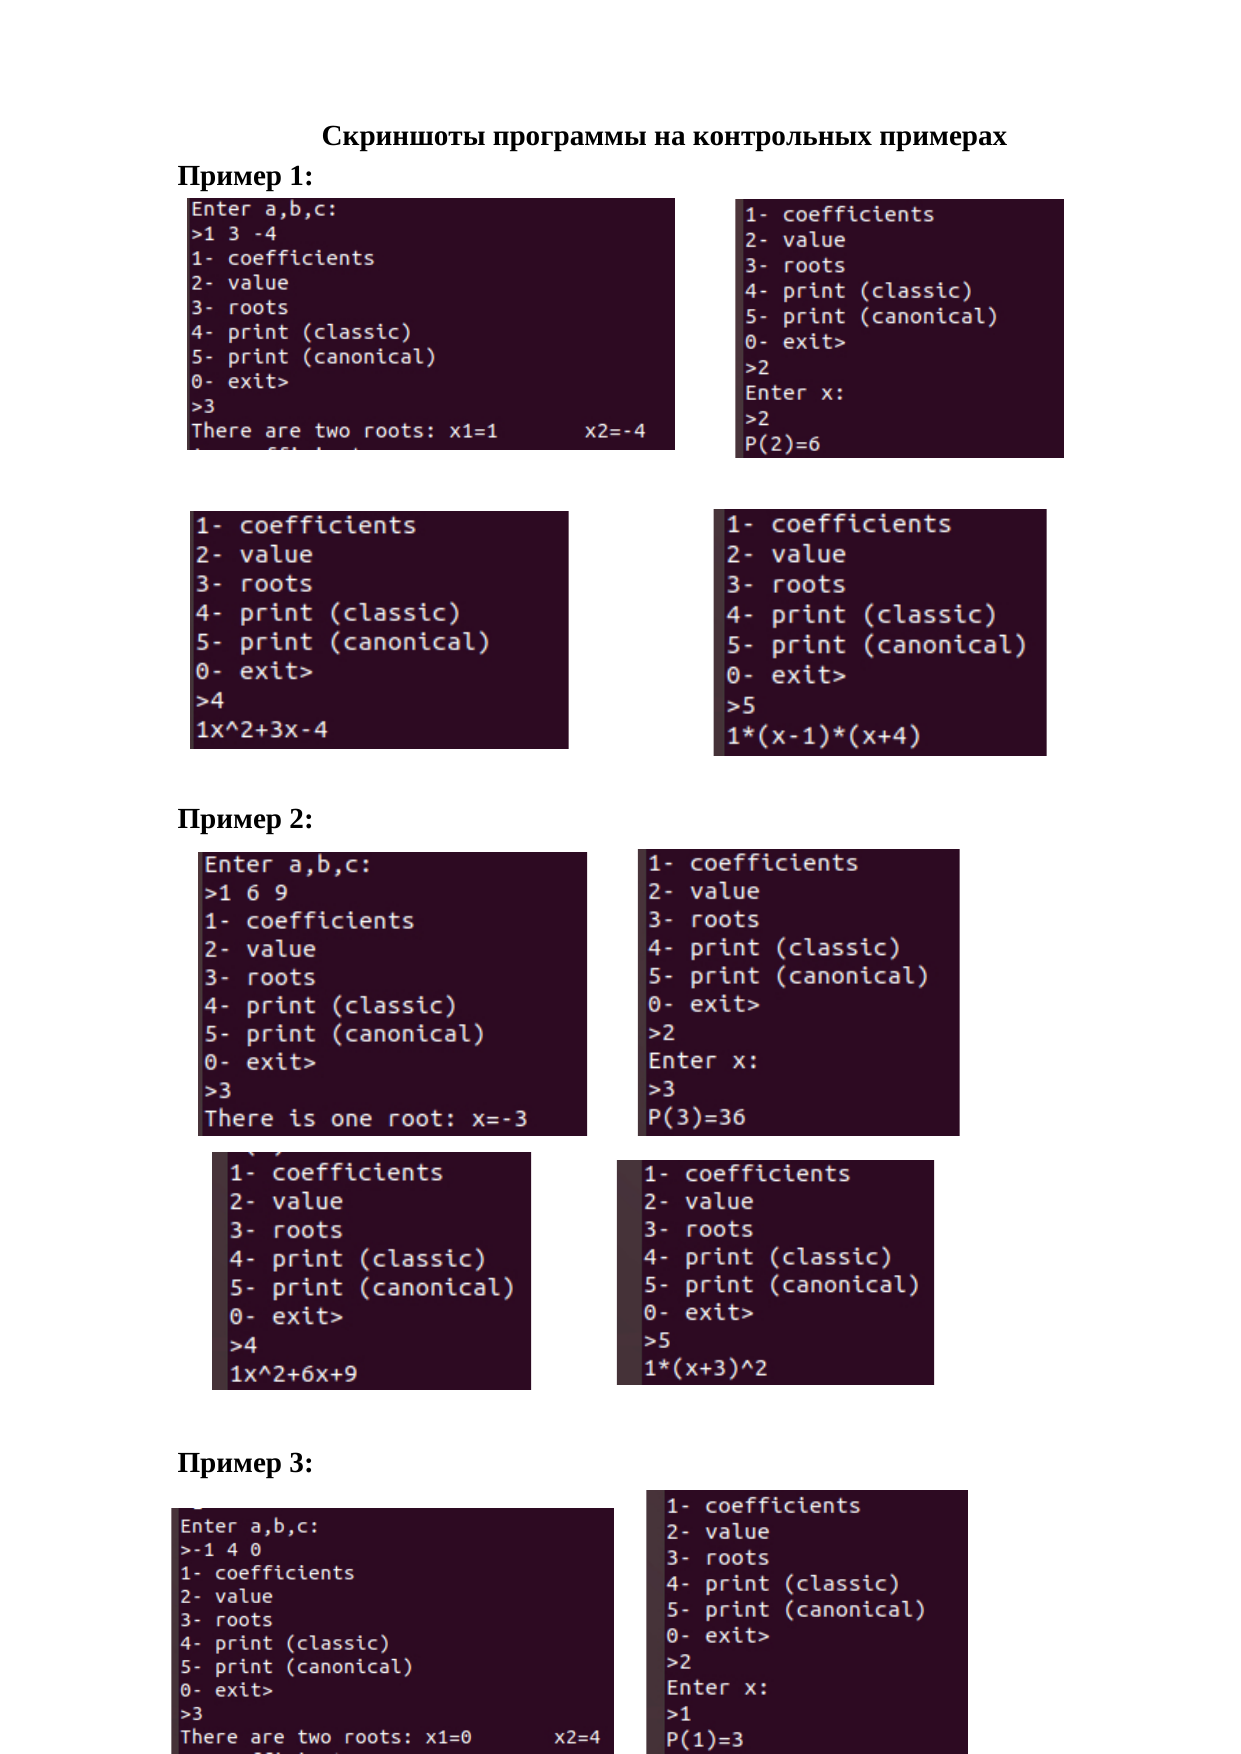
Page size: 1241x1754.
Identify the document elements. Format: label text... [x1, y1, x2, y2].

picture [198, 852, 588, 1136]
text Пример 3: [177, 1445, 1152, 1478]
picture [735, 199, 1064, 458]
picture [187, 198, 675, 450]
text Скриншоты программы на контрольных примерах [177, 118, 1152, 152]
picture [212, 1152, 532, 1390]
picture [713, 509, 1047, 756]
text Пример 2: [177, 802, 1152, 835]
picture [616, 1160, 935, 1385]
picture [646, 1490, 968, 1754]
picture [190, 511, 569, 749]
picture [637, 849, 960, 1136]
picture [171, 1508, 614, 1754]
text Пример 1: [177, 158, 1152, 192]
